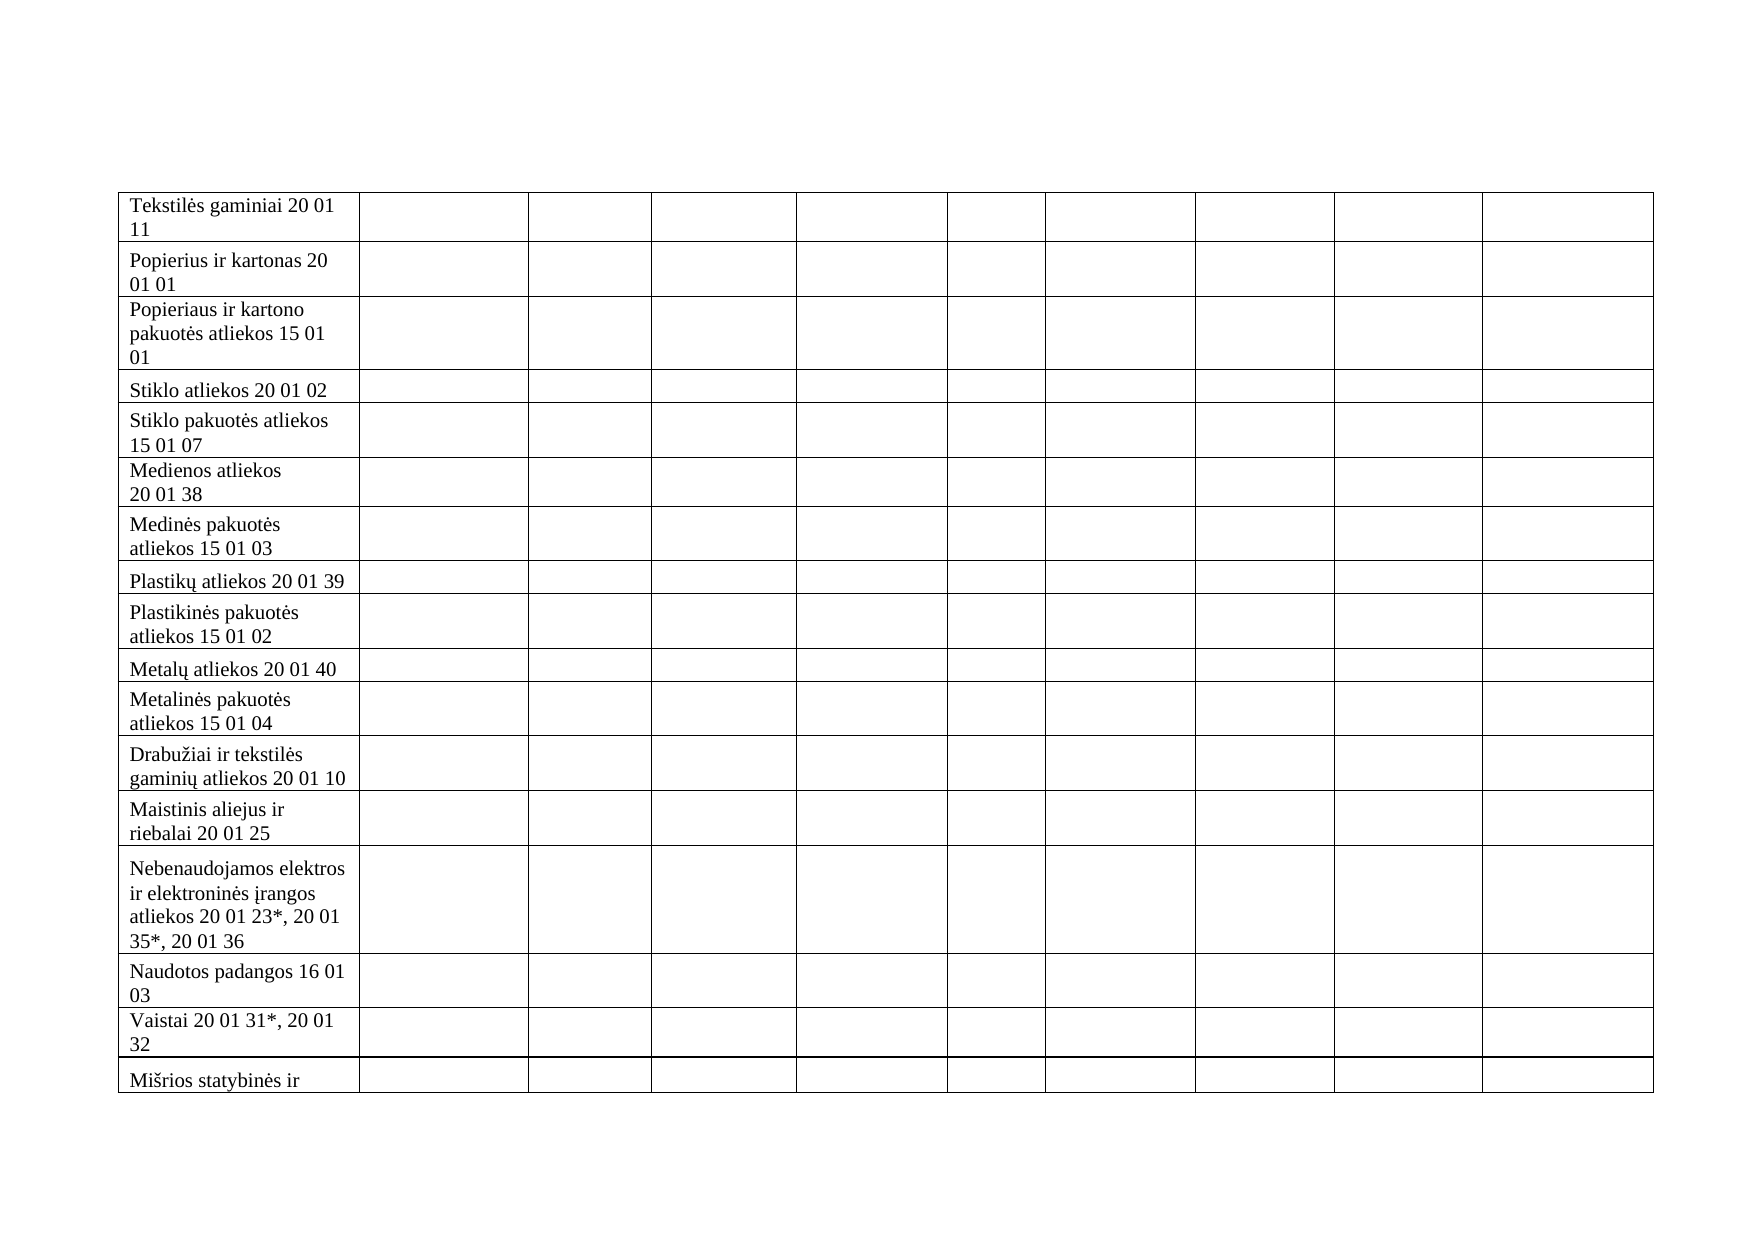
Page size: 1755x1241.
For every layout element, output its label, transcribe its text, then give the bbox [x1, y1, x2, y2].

table_cell [1483, 403, 1653, 457]
table_cell [652, 649, 796, 681]
table_cell [797, 1008, 947, 1056]
table_cell [529, 791, 651, 845]
table_cell Metalų atliekos 20 01 40 [119, 649, 359, 681]
table_cell [948, 736, 1045, 790]
table_cell [529, 682, 651, 735]
table_cell Maistinis aliejus ir riebalai 20 01 25 [119, 791, 359, 845]
table_cell [1335, 297, 1482, 369]
table_cell [948, 370, 1045, 402]
table_cell [1196, 297, 1334, 369]
table_cell [1046, 649, 1195, 681]
table_cell [360, 791, 528, 845]
table_cell [1483, 846, 1653, 953]
table_cell [1046, 370, 1195, 402]
table_cell [360, 1058, 528, 1092]
table_cell Plastikų atliekos 20 01 39 [119, 561, 359, 593]
table_cell [360, 846, 528, 953]
table_cell Drabužiai ir tekstilės gaminių atliekos 20 01 10 [119, 736, 359, 790]
table_cell Naudotos padangos 16 01 03 [119, 954, 359, 1007]
table_cell [360, 370, 528, 402]
table_cell [529, 1008, 651, 1056]
table_cell [948, 507, 1045, 560]
table_cell [1046, 791, 1195, 845]
table_cell [360, 193, 528, 241]
table_cell [652, 791, 796, 845]
table_cell [1335, 370, 1482, 402]
table_cell [652, 1058, 796, 1092]
table_cell [529, 370, 651, 402]
table_cell Stiklo atliekos 20 01 02 [119, 370, 359, 402]
table_cell [360, 594, 528, 648]
table_cell [1046, 403, 1195, 457]
table_cell Plastikinės pakuotės atliekos 15 01 02 [119, 594, 359, 648]
table_cell [1046, 561, 1195, 593]
table_cell [652, 736, 796, 790]
table_cell [1046, 954, 1195, 1007]
table_cell [1335, 736, 1482, 790]
table_cell [797, 736, 947, 790]
table_cell [652, 193, 796, 241]
table_cell [360, 682, 528, 735]
table_cell [652, 297, 796, 369]
table_cell [529, 242, 651, 296]
table_cell [1483, 458, 1653, 506]
table_cell [529, 193, 651, 241]
table_cell [529, 458, 651, 506]
table_cell [1196, 1058, 1334, 1092]
table_cell [529, 649, 651, 681]
table_cell [1046, 594, 1195, 648]
table_cell [1483, 1058, 1653, 1092]
table_cell [1483, 370, 1653, 402]
table_cell [1335, 791, 1482, 845]
table_cell [797, 954, 947, 1007]
table_cell [797, 370, 947, 402]
table_cell [797, 403, 947, 457]
table_cell [948, 954, 1045, 1007]
table_cell [360, 507, 528, 560]
table_cell [529, 297, 651, 369]
table_cell [797, 297, 947, 369]
table_cell [1196, 846, 1334, 953]
table_cell [797, 594, 947, 648]
table_cell [948, 682, 1045, 735]
table_cell [1046, 242, 1195, 296]
table_cell [360, 1008, 528, 1056]
table_cell [652, 403, 796, 457]
table_cell [797, 242, 947, 296]
table_cell [1483, 954, 1653, 1007]
table_cell [1483, 736, 1653, 790]
table_cell [652, 507, 796, 560]
table_cell [529, 846, 651, 953]
table_cell [360, 242, 528, 296]
table_cell [797, 1058, 947, 1092]
table_cell [360, 736, 528, 790]
table_cell [529, 954, 651, 1007]
table_cell [1335, 1058, 1482, 1092]
table_cell [1483, 193, 1653, 241]
table_cell [1483, 594, 1653, 648]
table_cell [1196, 403, 1334, 457]
table_cell [1046, 1058, 1195, 1092]
table_cell Tekstilės gaminiai 20 01 11 [119, 193, 359, 241]
table_cell [1196, 682, 1334, 735]
table_cell [360, 458, 528, 506]
table_cell Vaistai 20 01 31*, 20 01 32 [119, 1008, 359, 1056]
table_cell [1335, 846, 1482, 953]
table_cell [1046, 297, 1195, 369]
table_cell [1335, 242, 1482, 296]
table_cell [948, 297, 1045, 369]
table_cell [1335, 193, 1482, 241]
table_cell Metalinės pakuotės atliekos 15 01 04 [119, 682, 359, 735]
table_cell [797, 458, 947, 506]
table_cell [529, 1058, 651, 1092]
table_cell [1483, 297, 1653, 369]
table_cell Mišrios statybinės ir [119, 1058, 359, 1092]
table_cell [1335, 682, 1482, 735]
table_cell [1335, 458, 1482, 506]
table_cell [529, 507, 651, 560]
table_cell [1483, 561, 1653, 593]
table_cell Popieriaus ir kartono pakuotės atliekos 15 01 01 [119, 297, 359, 369]
table_cell [1483, 1008, 1653, 1056]
table_cell [1335, 507, 1482, 560]
table_cell Medinės pakuotės atliekos 15 01 03 [119, 507, 359, 560]
table_cell [1483, 242, 1653, 296]
table_cell Medienos atliekos 20 01 38 [119, 458, 359, 506]
table_cell [1335, 1008, 1482, 1056]
table_cell [1335, 594, 1482, 648]
table_cell [948, 242, 1045, 296]
table_cell [360, 297, 528, 369]
table_cell [1483, 682, 1653, 735]
table_cell [1046, 846, 1195, 953]
table_cell [948, 649, 1045, 681]
table_cell [948, 846, 1045, 953]
table_cell [1196, 193, 1334, 241]
table_cell [797, 649, 947, 681]
table_cell [652, 561, 796, 593]
table_cell [652, 242, 796, 296]
table_cell [948, 594, 1045, 648]
table_cell [652, 682, 796, 735]
table_cell [652, 594, 796, 648]
table_cell [360, 649, 528, 681]
table_cell [529, 736, 651, 790]
table_cell [652, 846, 796, 953]
table_cell [1196, 649, 1334, 681]
table_cell [1196, 458, 1334, 506]
table_cell [360, 403, 528, 457]
table_cell [1196, 791, 1334, 845]
table_cell [948, 561, 1045, 593]
table_cell [529, 594, 651, 648]
table_cell [948, 1008, 1045, 1056]
table_cell [948, 1058, 1045, 1092]
table_cell [797, 846, 947, 953]
table_cell [1046, 193, 1195, 241]
table_cell [1046, 1008, 1195, 1056]
table_cell [652, 458, 796, 506]
table_cell [1196, 594, 1334, 648]
table_cell [1483, 507, 1653, 560]
table_cell [1335, 561, 1482, 593]
table_cell [1196, 1008, 1334, 1056]
table_cell [360, 561, 528, 593]
table_cell [797, 682, 947, 735]
table_cell [797, 791, 947, 845]
table_cell [1046, 682, 1195, 735]
table_cell [948, 193, 1045, 241]
table_cell [1196, 561, 1334, 593]
table_cell [1483, 791, 1653, 845]
table_cell [797, 561, 947, 593]
table_cell [797, 507, 947, 560]
table_cell [1196, 242, 1334, 296]
table_cell [1196, 507, 1334, 560]
table_cell [652, 954, 796, 1007]
table_cell [1335, 403, 1482, 457]
table_cell [529, 561, 651, 593]
table_cell [948, 458, 1045, 506]
table_cell [1483, 649, 1653, 681]
table_cell [1196, 736, 1334, 790]
table_cell Popierius ir kartonas 20 01 01 [119, 242, 359, 296]
table_cell [360, 954, 528, 1007]
table_cell [948, 403, 1045, 457]
table_cell [529, 403, 651, 457]
table_cell [1335, 954, 1482, 1007]
table_cell [948, 791, 1045, 845]
table_cell [1046, 736, 1195, 790]
table_cell [1196, 954, 1334, 1007]
table_cell [1046, 458, 1195, 506]
table_cell [652, 1008, 796, 1056]
table_cell [797, 193, 947, 241]
table_cell Stiklo pakuotės atliekos 15 01 07 [119, 403, 359, 457]
table_cell [1046, 507, 1195, 560]
table_cell [652, 370, 796, 402]
table_cell Nebenaudojamos elektros ir elektroninės įrangos atliekos 20 01 23*, 20 01 35*, 20 01 36 [119, 846, 359, 953]
table_cell [1196, 370, 1334, 402]
table_cell [1335, 649, 1482, 681]
